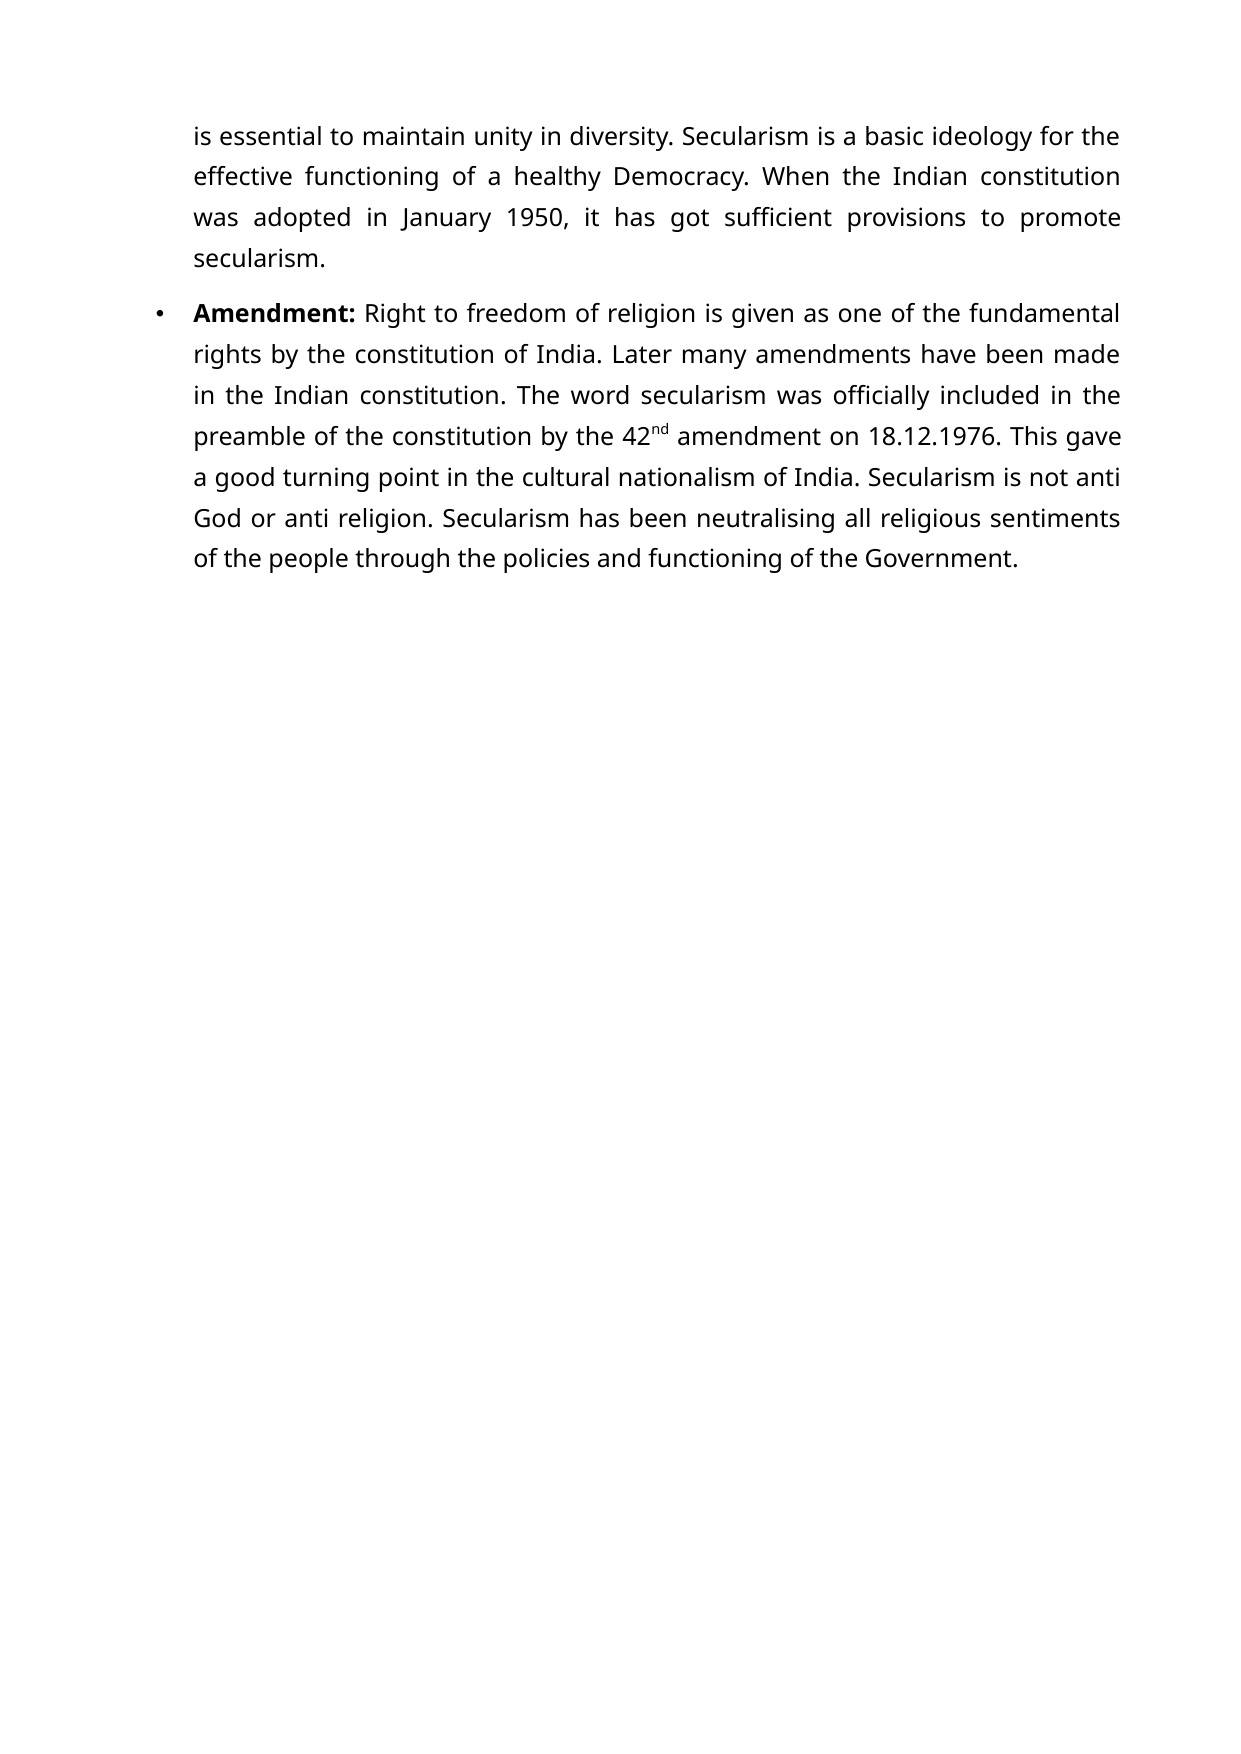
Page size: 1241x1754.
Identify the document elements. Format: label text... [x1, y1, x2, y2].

list is essential to maintain unity in diversity. Secularism is a basic ideology for the effective functioning of a healthy Democracy. When the Indian constitution was adopted in January 1950, it has got sufficient provisions to promote secularism. [156, 118, 1122, 275]
list Amendment: Right to freedom of religion is given as one of the fundamental rights by the constitution of India. Later many amendments have been made in the Indian constitution. The word secularism was officially included in the preamble of the constitution by the 42nd amendment on 18.12.1976. This gave a good turning point in the cultural nationalism of India. Secularism is not anti God or anti religion. Secularism has been neutralising all religious sentiments of the people through the policies and functioning of the Government. [156, 296, 1122, 575]
